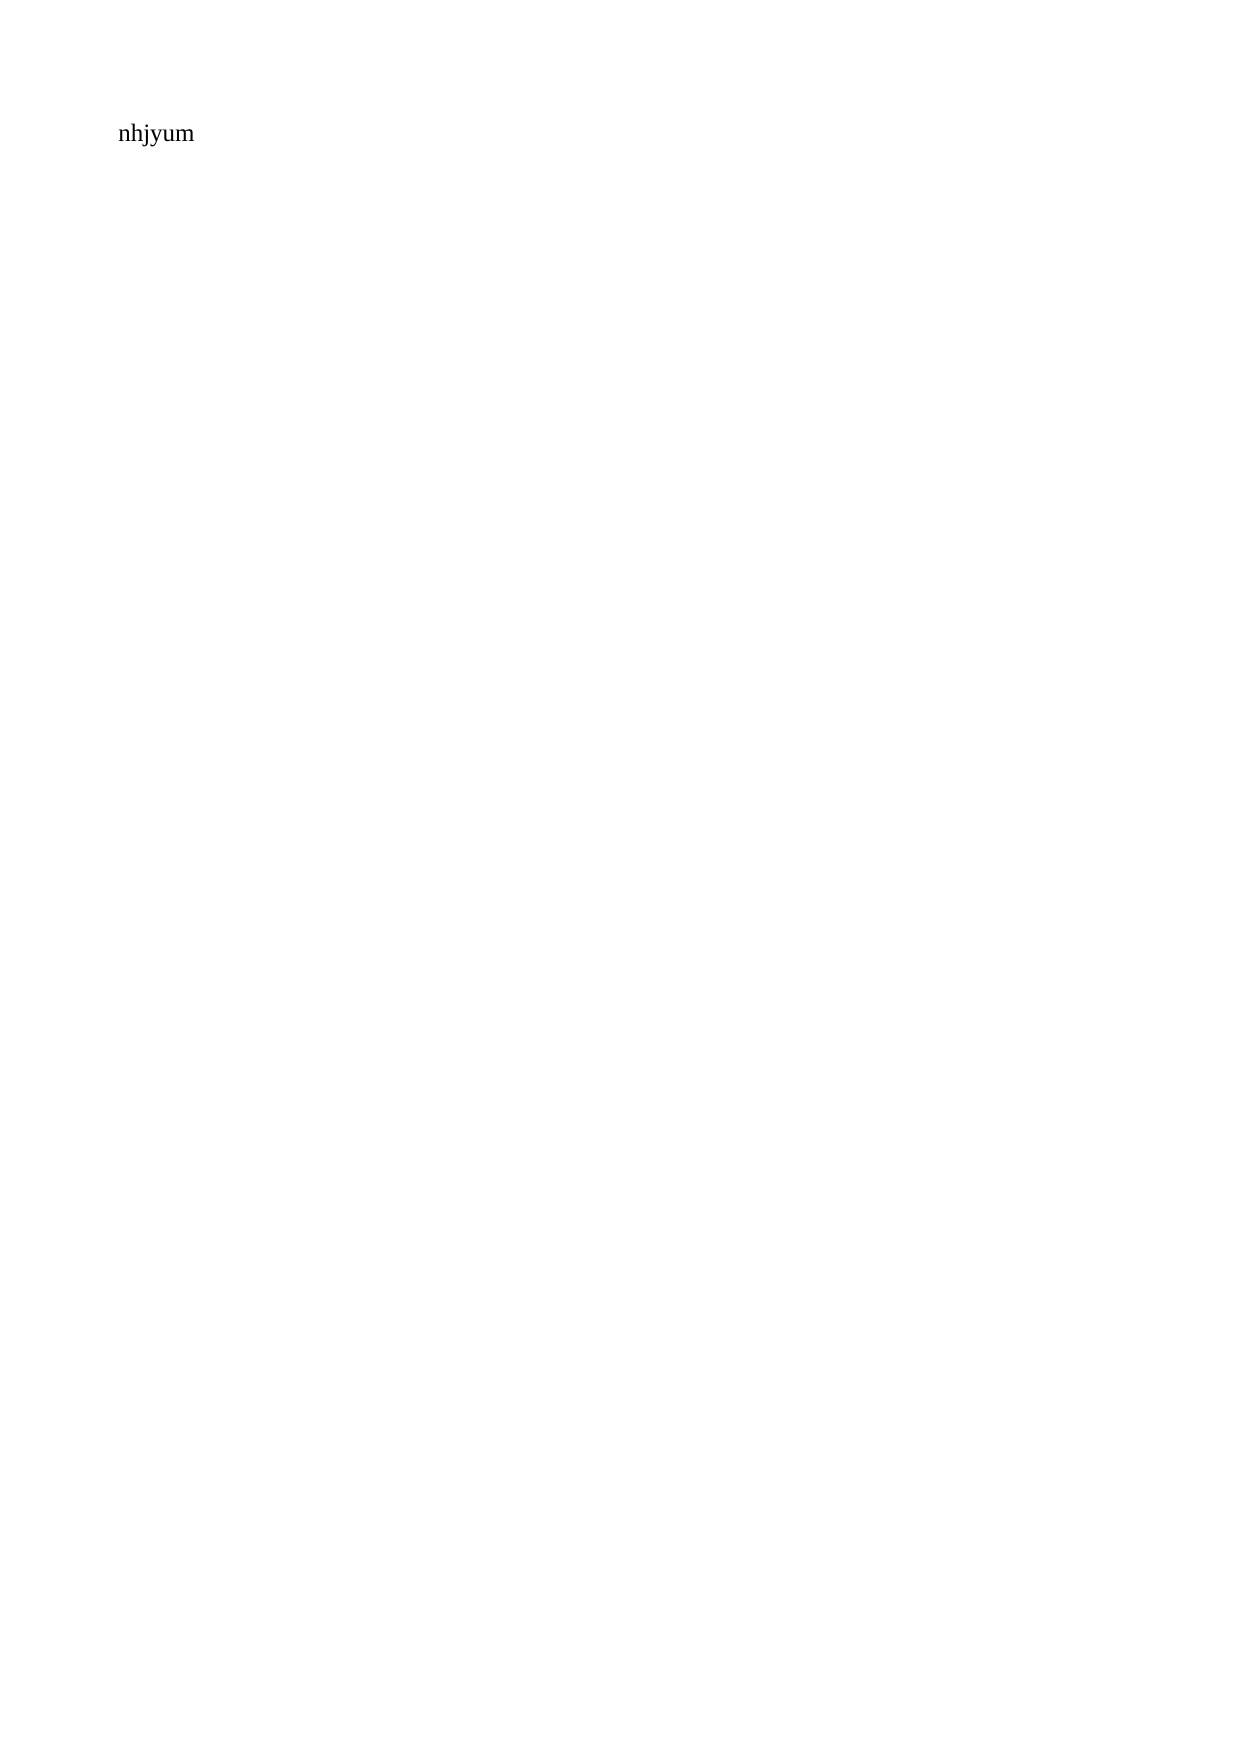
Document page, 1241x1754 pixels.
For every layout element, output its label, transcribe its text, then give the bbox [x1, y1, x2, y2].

text nhjyum [118, 118, 1122, 147]
